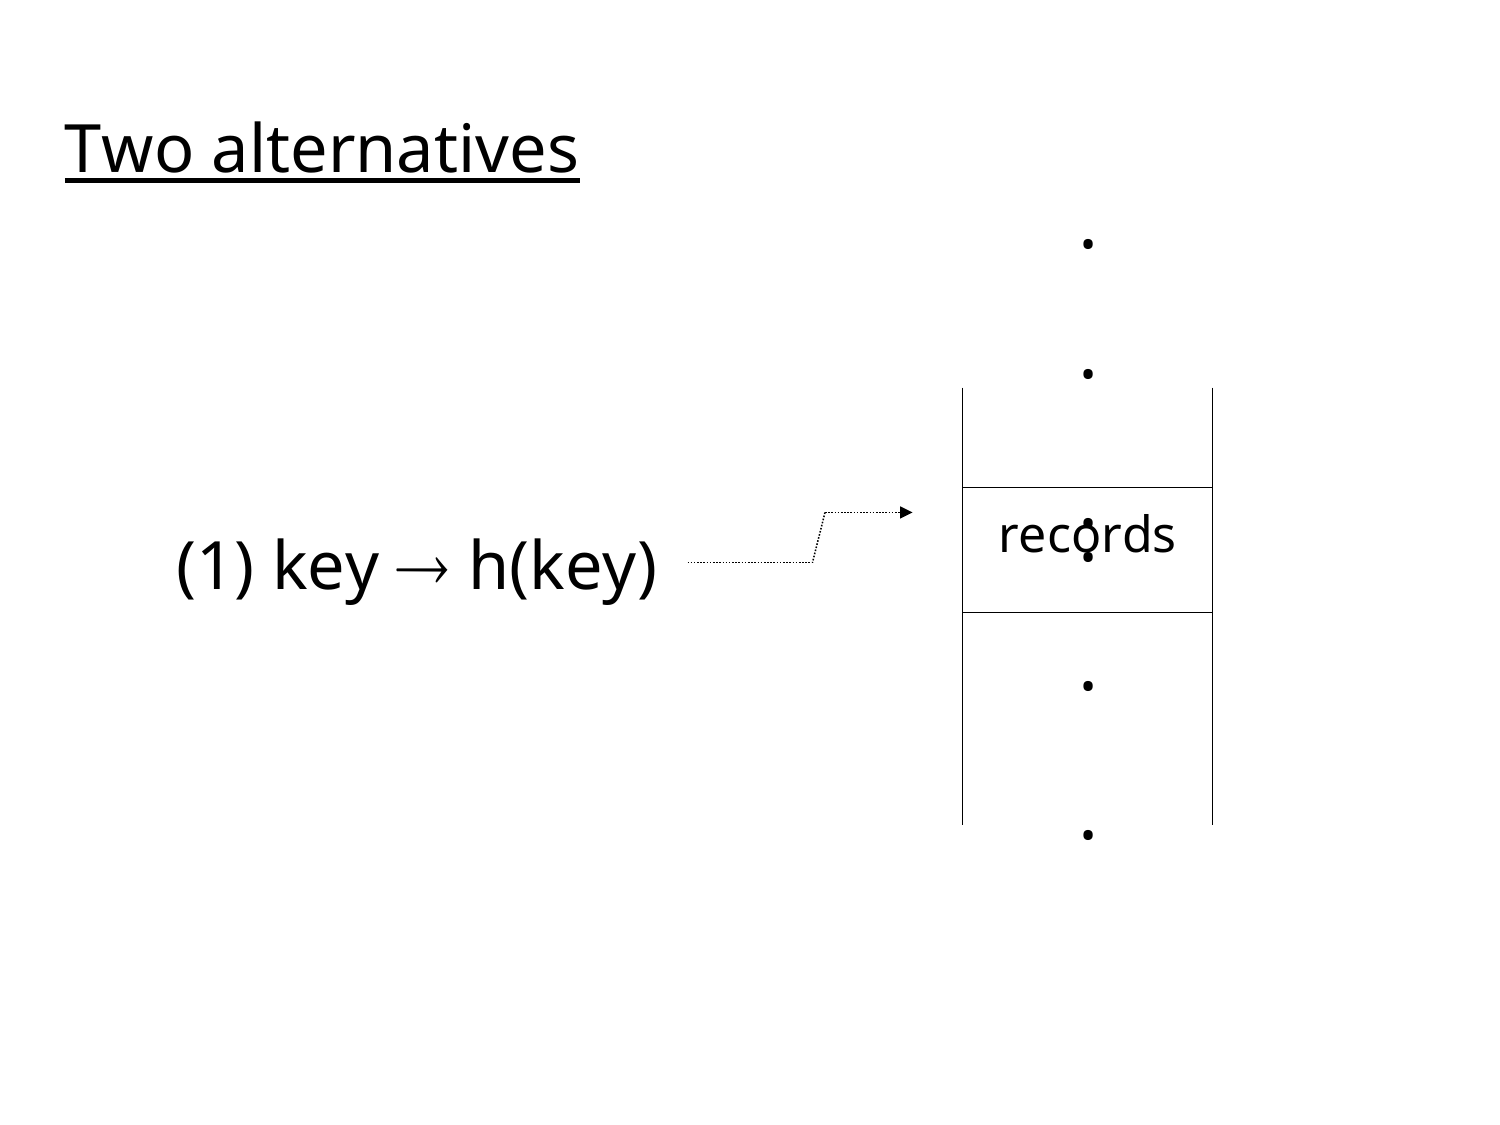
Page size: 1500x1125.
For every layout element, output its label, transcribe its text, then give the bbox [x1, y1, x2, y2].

text_box (1) key  h(key) [147, 512, 686, 608]
list Two alternatives [50, 87, 1326, 201]
text_box . . . [1062, 650, 1116, 765]
text_box . . . [1062, 337, 1116, 452]
text_box records [991, 493, 1185, 569]
